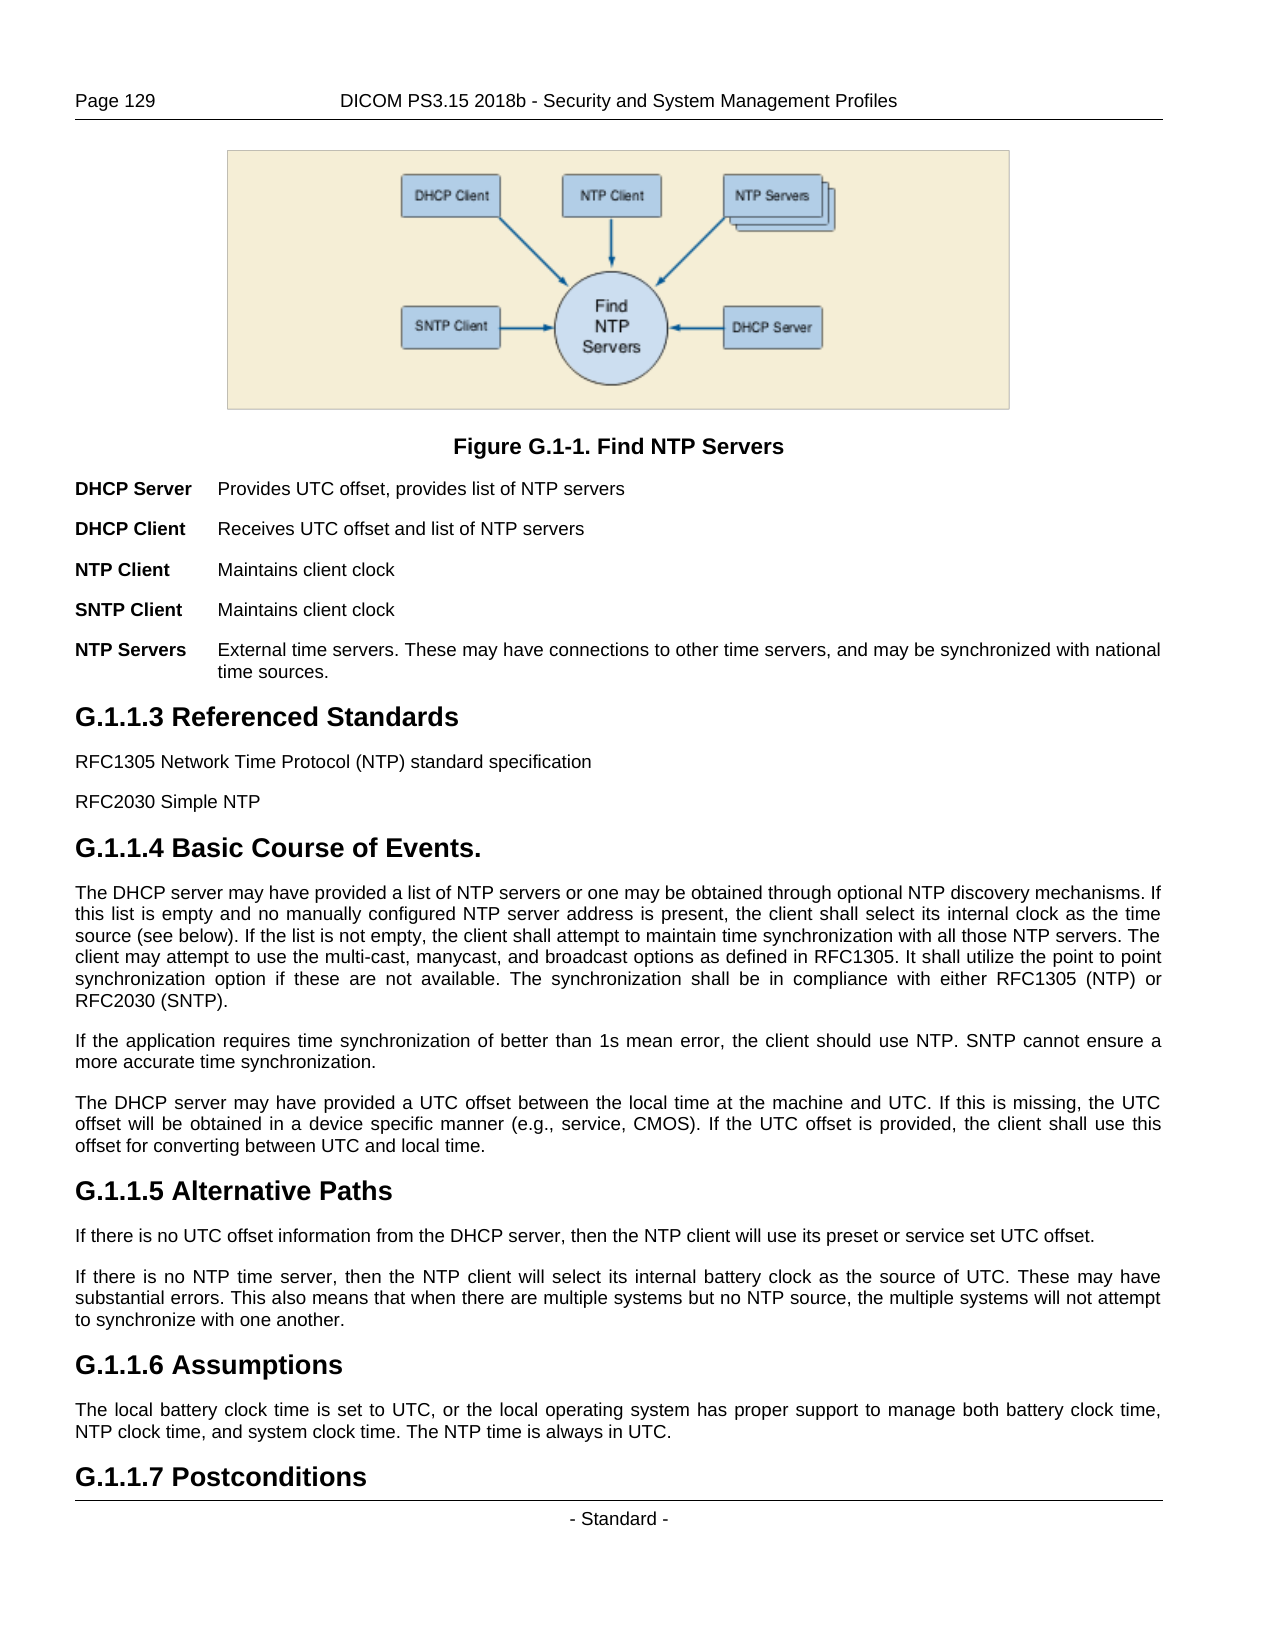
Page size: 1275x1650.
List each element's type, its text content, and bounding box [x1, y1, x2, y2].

text Figure G.1-1. Find NTP Servers [75, 433, 1162, 459]
text The DHCP server may have provided a list of NTP servers or one may be obtained through optional NTP discovery mechanisms. If this list is empty and no manually configured NTP server address is present, the client shall select its internal clock as the time source (see below). If the list is not empty, the client shall attempt to maintain time synchronization with all those NTP servers. The client may attempt to use the multi-cast, manycast, and broadcast options as defined in RFC1305. It shall utilize the point to point synchronization option if these are not available. The synchronization shall be in compliance with either RFC1305 (NTP) or RFC2030 (SNTP). [75, 882, 1162, 1011]
text The DHCP server may have provided a UTC offset between the local time at the machine and UTC. If this is missing, the UTC offset will be obtained in a device specific manner (e.g., service, CMOS). If the UTC offset is provided, the client shall use this offset for converting between UTC and local time. [75, 1092, 1162, 1156]
text G.1.1.4 Basic Course of Events. [75, 832, 1162, 863]
text If the application requires time synchronization of better than 1s mean error, the client should use NTP. SNTP cannot ensure a more accurate time synchronization. [75, 1030, 1162, 1073]
text If there is no NTP time server, then the NTP client will select its internal battery clock as the source of UTC. These may have substantial errors. This also means that when there are multiple systems but no NTP source, the multiple systems will not attempt to synchronize with one another. [75, 1265, 1162, 1330]
text G.1.1.3 Referenced Standards [75, 701, 1162, 732]
text NTP Client Maintains client clock [75, 558, 1162, 580]
text RFC2030 Simple NTP [75, 791, 1162, 813]
text If there is no UTC offset information from the DHCP server, then the NTP client will use its preset or service set UTC offset. [75, 1225, 1162, 1247]
text RFC1305 Network Time Protocol (NTP) standard specification [75, 751, 1162, 773]
text G.1.1.5 Alternative Paths [75, 1175, 1162, 1206]
text G.1.1.7 Postconditions [75, 1461, 1162, 1492]
text DHCP Client Receives UTC offset and list of NTP servers [75, 518, 1162, 540]
text SNTP Client Maintains client clock [75, 599, 1162, 620]
text The local battery clock time is set to UTC, or the local operating system has proper support to manage both battery clock time, NTP clock time, and system clock time. The NTP time is always in UTC. [75, 1399, 1162, 1442]
text DHCP Server Provides UTC offset, provides list of NTP servers [75, 478, 1162, 499]
text NTP Servers External time servers. These may have connections to other time servers, and may be synchronized with national time sources. [75, 639, 1162, 682]
text G.1.1.6 Assumptions [75, 1349, 1162, 1380]
picture [226, 150, 1011, 411]
